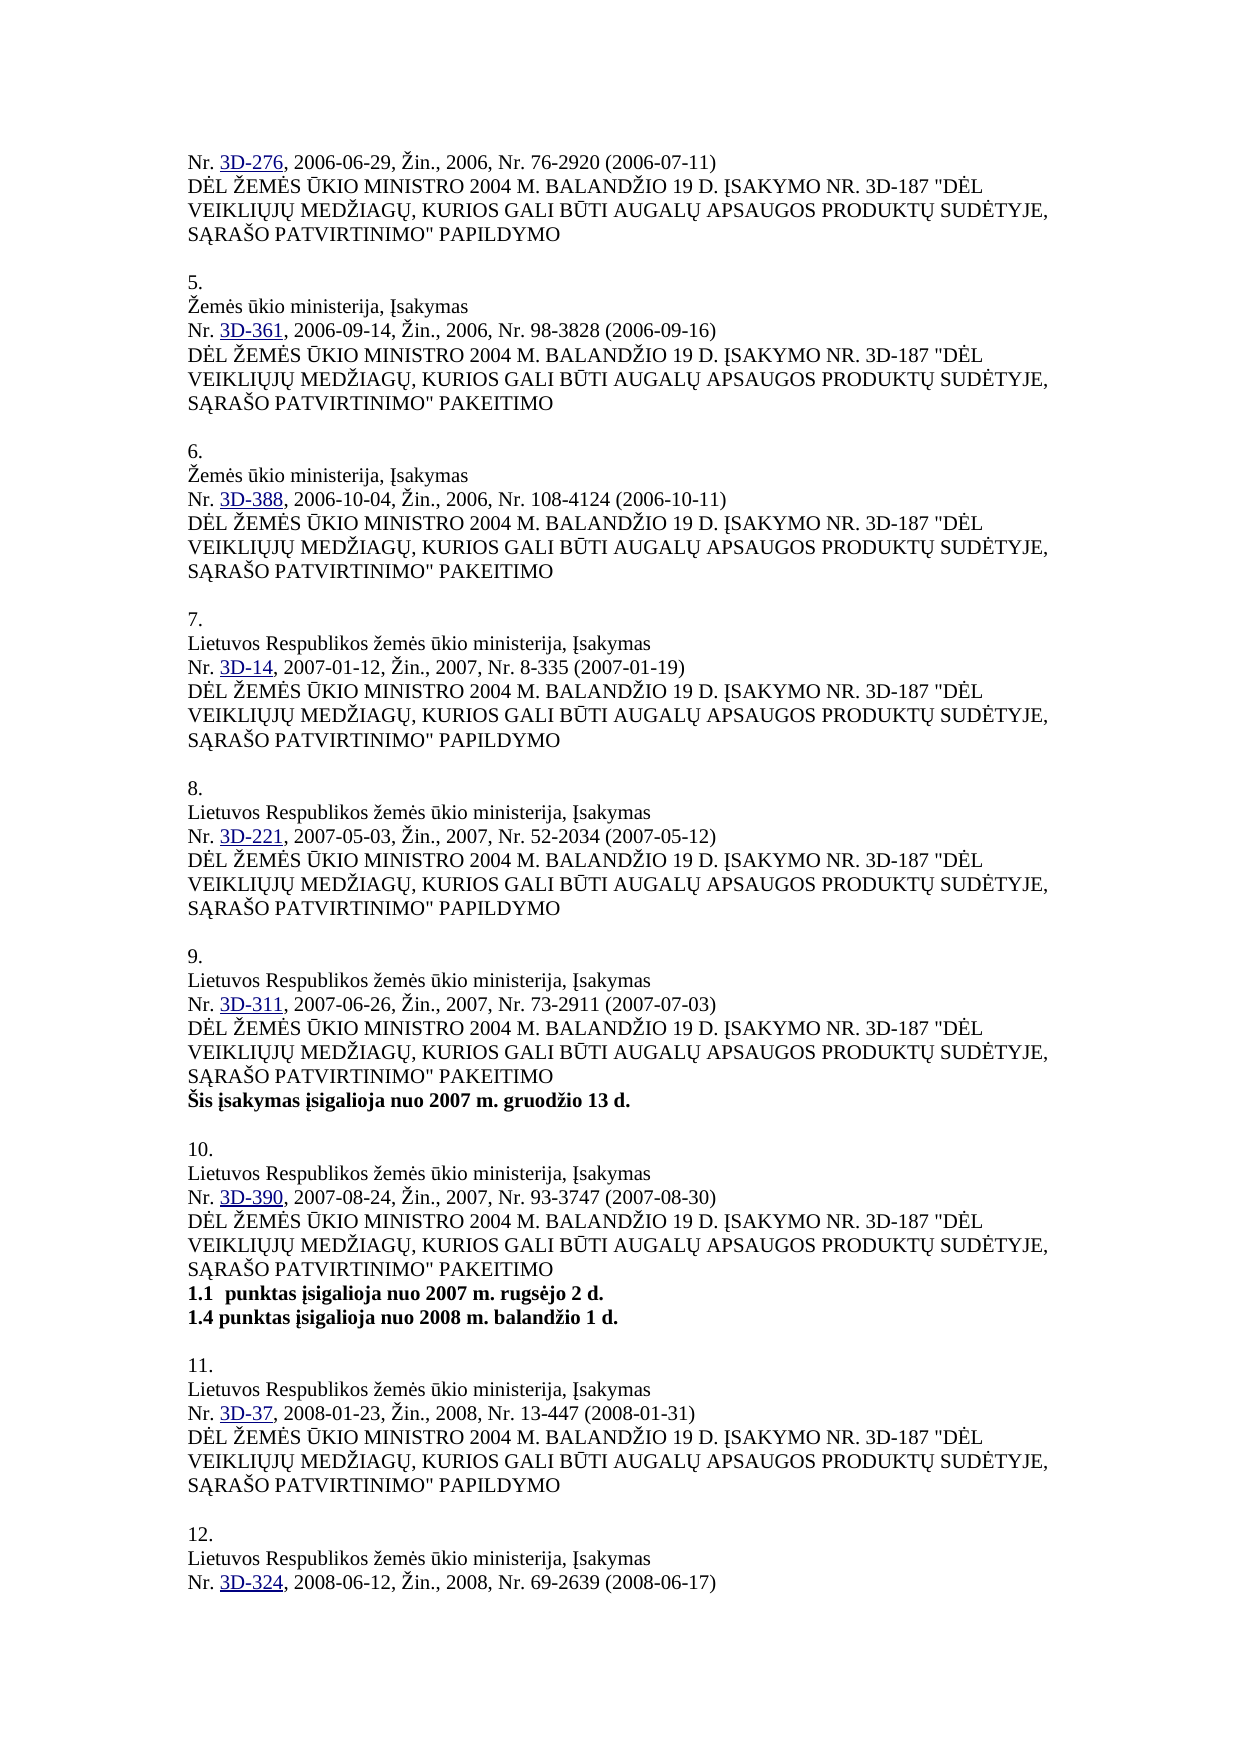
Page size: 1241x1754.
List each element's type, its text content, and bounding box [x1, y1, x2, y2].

text Nr. 3D-311, 2007-06-26, Žin., 2007, Nr. 73-2911 (2007-07-03) [187, 992, 1238, 1016]
text Nr. 3D-37, 2008-01-23, Žin., 2008, Nr. 13-447 (2008-01-31) [187, 1401, 1053, 1425]
text 1.4 punktas įsigalioja nuo 2008 m. balandžio 1 d. [187, 1305, 1053, 1329]
list punktas įsigalioja nuo 2007 m. rugsėjo 2 d. [187, 1281, 1053, 1305]
text Šis įsakymas įsigalioja nuo 2007 m. gruodžio 13 d. [187, 1088, 1053, 1112]
text DĖL ŽEMĖS ŪKIO MINISTRO 2004 M. BALANDŽIO 19 D. ĮSAKYMO NR. 3D-187 "DĖL VEIKLIŲJŲ MEDŽIAGŲ, KURIOS GALI BŪTI AUGALŲ APSAUGOS PRODUKTŲ SUDĖTYJE, SĄRAŠO PATVIRTINIMO" PAKEITIMO [187, 342, 1053, 415]
text Lietuvos Respublikos žemės ūkio ministerija, Įsakymas [187, 1546, 1053, 1570]
text DĖL ŽEMĖS ŪKIO MINISTRO 2004 M. BALANDŽIO 19 D. ĮSAKYMO NR. 3D-187 "DĖL VEIKLIŲJŲ MEDŽIAGŲ, KURIOS GALI BŪTI AUGALŲ APSAUGOS PRODUKTŲ SUDĖTYJE, SĄRAŠO PATVIRTINIMO" PAKEITIMO [187, 1209, 1053, 1281]
text 11. [187, 1353, 1053, 1377]
text Žemės ūkio ministerija, Įsakymas [187, 294, 1053, 318]
text DĖL ŽEMĖS ŪKIO MINISTRO 2004 M. BALANDŽIO 19 D. ĮSAKYMO NR. 3D-187 "DĖL VEIKLIŲJŲ MEDŽIAGŲ, KURIOS GALI BŪTI AUGALŲ APSAUGOS PRODUKTŲ SUDĖTYJE, SĄRAŠO PATVIRTINIMO" PAPILDYMO [187, 174, 1053, 246]
text Nr. 3D-14, 2007-01-12, Žin., 2007, Nr. 8-335 (2007-01-19) [187, 655, 1053, 679]
text 12. [187, 1522, 1053, 1546]
text DĖL ŽEMĖS ŪKIO MINISTRO 2004 M. BALANDŽIO 19 D. ĮSAKYMO NR. 3D-187 "DĖL VEIKLIŲJŲ MEDŽIAGŲ, KURIOS GALI BŪTI AUGALŲ APSAUGOS PRODUKTŲ SUDĖTYJE, SĄRAŠO PATVIRTINIMO" PAKEITIMO [187, 511, 1053, 583]
text Nr. 3D-276, 2006-06-29, Žin., 2006, Nr. 76-2920 (2006-07-11) [187, 150, 1053, 174]
text Nr. 3D-324, 2008-06-12, Žin., 2008, Nr. 69-2639 (2008-06-17) [187, 1570, 1053, 1594]
text Nr. 3D-361, 2006-09-14, Žin., 2006, Nr. 98-3828 (2006-09-16) [187, 318, 1053, 342]
text Nr. 3D-388, 2006-10-04, Žin., 2006, Nr. 108-4124 (2006-10-11) [187, 487, 1053, 511]
text Lietuvos Respublikos žemės ūkio ministerija, Įsakymas [187, 631, 1053, 655]
text Lietuvos Respublikos žemės ūkio ministerija, Įsakymas [187, 1161, 1053, 1185]
text Žemės ūkio ministerija, Įsakymas [187, 463, 1053, 487]
text DĖL ŽEMĖS ŪKIO MINISTRO 2004 M. BALANDŽIO 19 D. ĮSAKYMO NR. 3D-187 "DĖL VEIKLIŲJŲ MEDŽIAGŲ, KURIOS GALI BŪTI AUGALŲ APSAUGOS PRODUKTŲ SUDĖTYJE, SĄRAŠO PATVIRTINIMO" PAPILDYMO [187, 1425, 1053, 1497]
text 9. [187, 944, 1053, 968]
text Nr. 3D-221, 2007-05-03, Žin., 2007, Nr. 52-2034 (2007-05-12) [187, 824, 1053, 848]
text DĖL ŽEMĖS ŪKIO MINISTRO 2004 M. BALANDŽIO 19 D. ĮSAKYMO NR. 3D-187 "DĖL VEIKLIŲJŲ MEDŽIAGŲ, KURIOS GALI BŪTI AUGALŲ APSAUGOS PRODUKTŲ SUDĖTYJE, SĄRAŠO PATVIRTINIMO" PAPILDYMO [187, 679, 1053, 752]
text 10. [187, 1137, 1053, 1161]
text DĖL ŽEMĖS ŪKIO MINISTRO 2004 M. BALANDŽIO 19 D. ĮSAKYMO NR. 3D-187 "DĖL VEIKLIŲJŲ MEDŽIAGŲ, KURIOS GALI BŪTI AUGALŲ APSAUGOS PRODUKTŲ SUDĖTYJE, SĄRAŠO PATVIRTINIMO" PAKEITIMO [187, 1016, 1053, 1088]
text 6. [187, 439, 1053, 463]
text 5. [187, 270, 1053, 294]
text DĖL ŽEMĖS ŪKIO MINISTRO 2004 M. BALANDŽIO 19 D. ĮSAKYMO NR. 3D-187 "DĖL VEIKLIŲJŲ MEDŽIAGŲ, KURIOS GALI BŪTI AUGALŲ APSAUGOS PRODUKTŲ SUDĖTYJE, SĄRAŠO PATVIRTINIMO" PAPILDYMO [187, 848, 1053, 920]
text Lietuvos Respublikos žemės ūkio ministerija, Įsakymas [187, 968, 1053, 992]
text 8. [187, 776, 1053, 800]
text Nr. 3D-390, 2007-08-24, Žin., 2007, Nr. 93-3747 (2007-08-30) [187, 1185, 1053, 1209]
text 7. [187, 607, 1053, 631]
text Lietuvos Respublikos žemės ūkio ministerija, Įsakymas [187, 800, 1053, 824]
text Lietuvos Respublikos žemės ūkio ministerija, Įsakymas [187, 1377, 1053, 1401]
